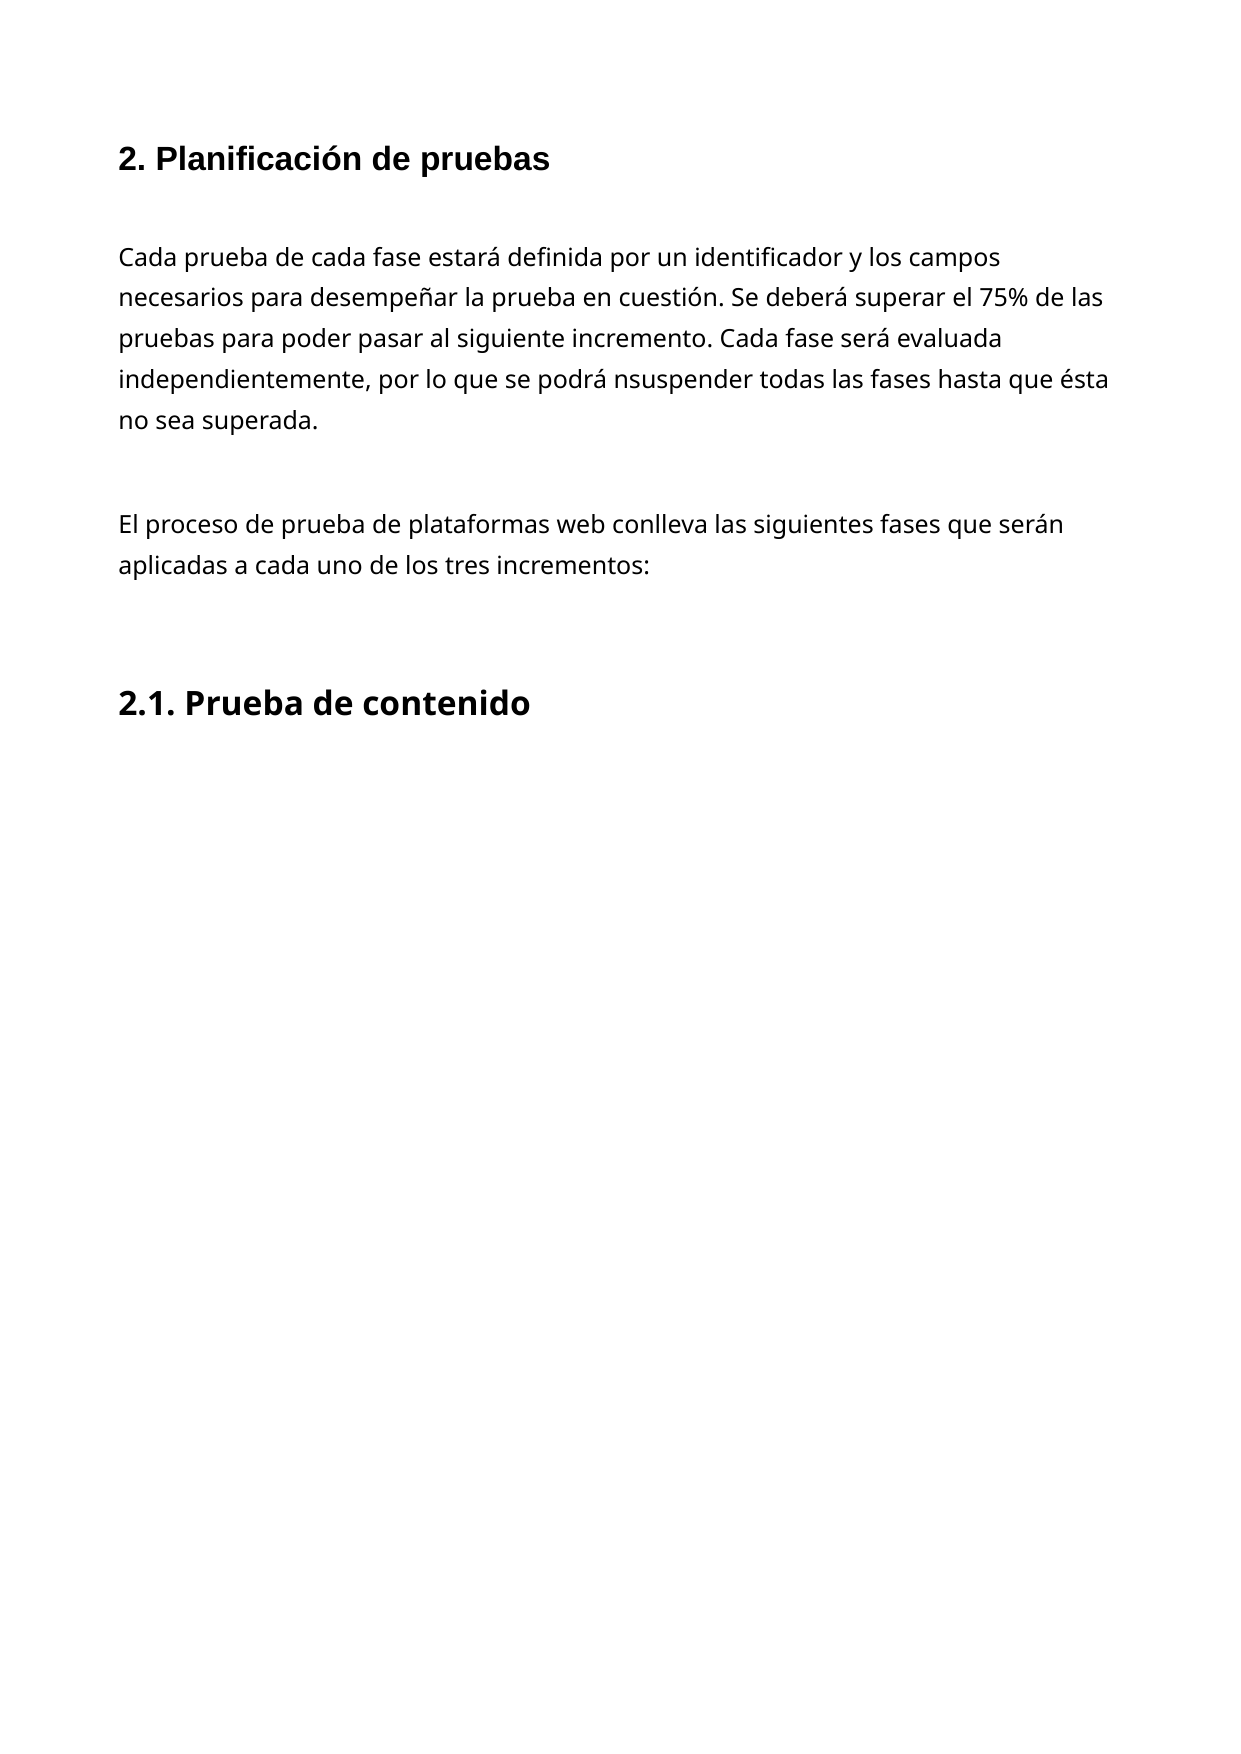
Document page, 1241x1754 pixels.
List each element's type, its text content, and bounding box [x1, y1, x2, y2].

text Cada prueba de cada fase estará definida por un identificador y los campos necesarios para desempeñar la prueba en cuestión. Se deberá superar el 75% de las pruebas para poder pasar al siguiente incremento. Cada fase será evaluada independientemente, por lo que se podrá nsuspender todas las fases hasta que ésta no sea superada. [118, 239, 1122, 437]
subtitle 2.1. Prueba de contenido [118, 679, 1122, 725]
subtitle 2. Planificación de pruebas [118, 139, 1122, 178]
text El proceso de prueba de plataformas web conlleva las siguientes fases que serán aplicadas a cada uno de los tres incrementos: [118, 507, 1122, 582]
